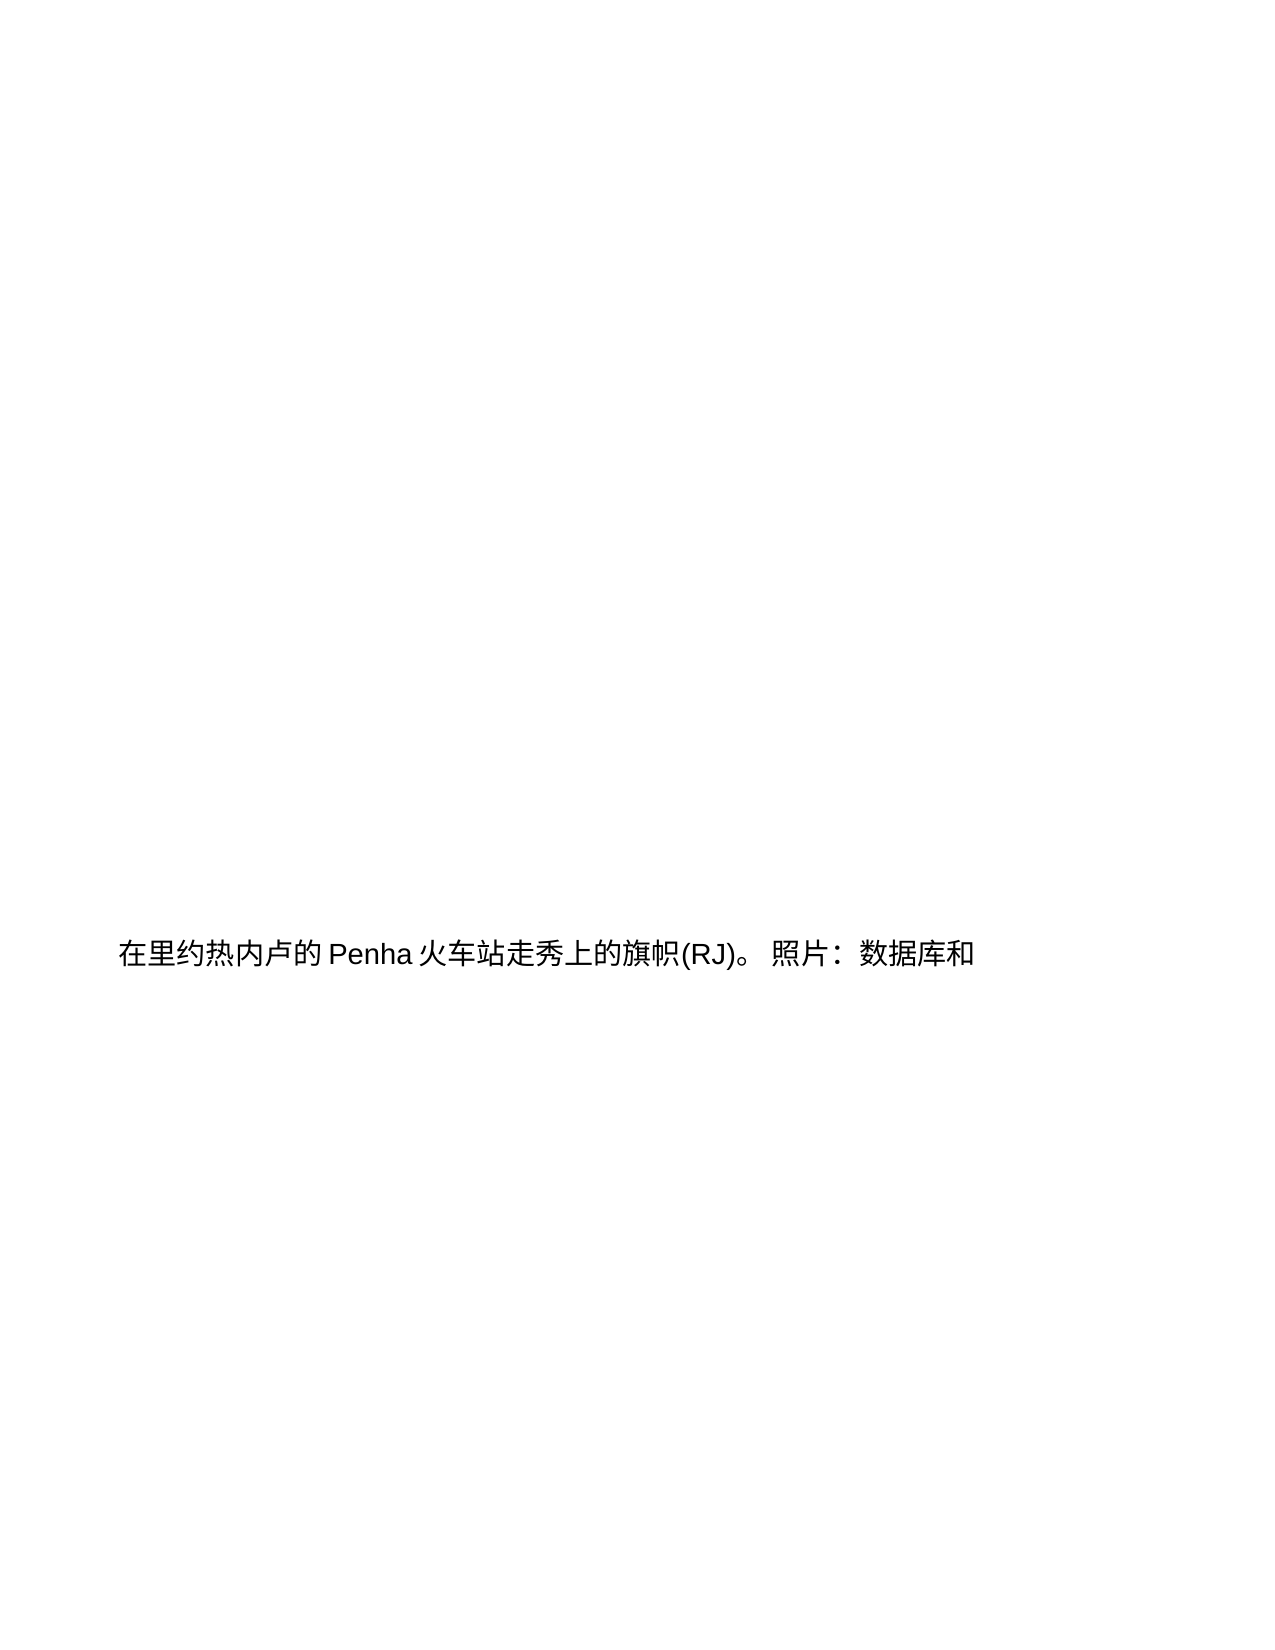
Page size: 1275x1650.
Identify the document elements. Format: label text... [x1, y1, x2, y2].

text 在里约热内卢的Penha火车站走秀上的旗帜(RJ)。 照片：数据库和 [118, 118, 1157, 973]
